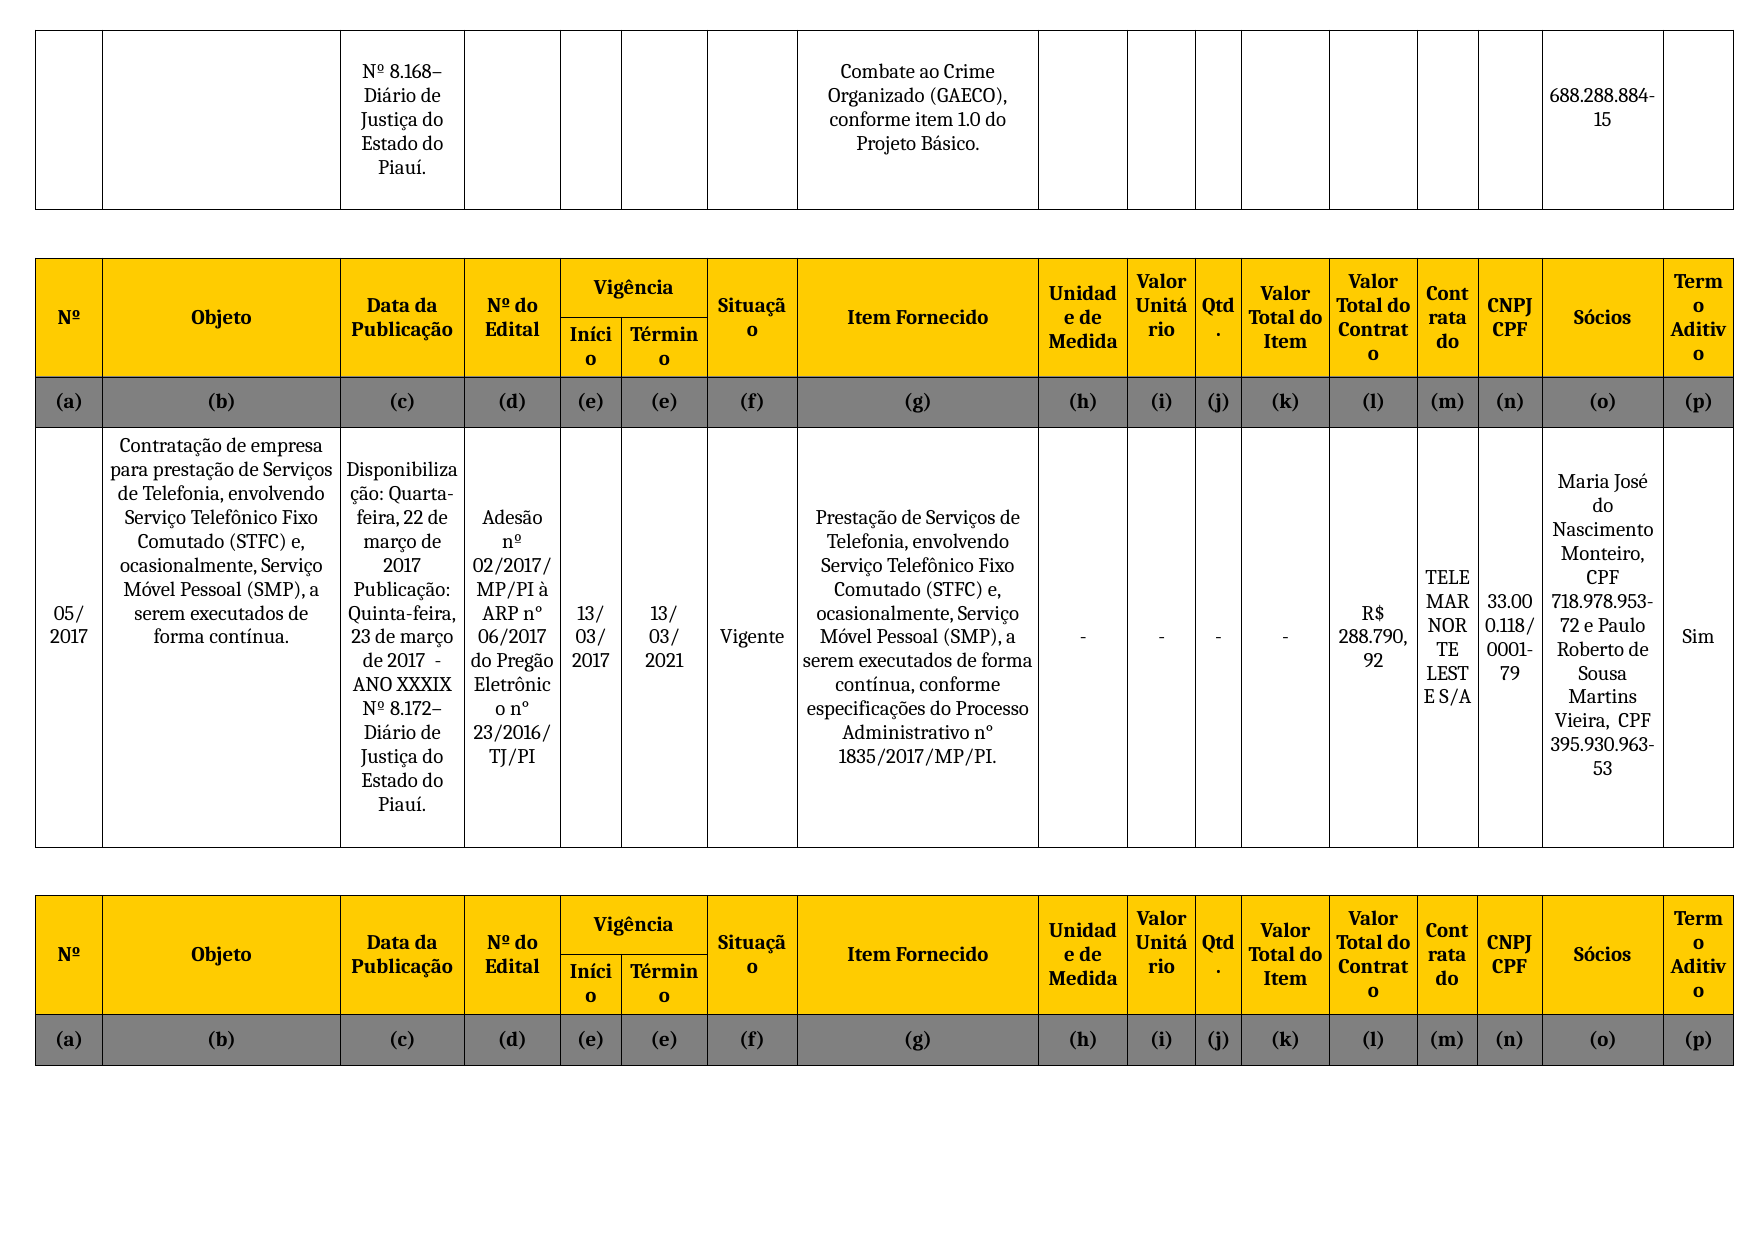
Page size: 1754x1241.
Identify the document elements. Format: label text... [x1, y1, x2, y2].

table_header Item Fornecido [798, 896, 1038, 1014]
table_header CNPJ CPF [1479, 259, 1542, 376]
table_cell Nº 8.168– Diário de Justiça do Estado do Piauí. [341, 31, 464, 209]
table_header Situação [708, 259, 797, 376]
table_cell (f) [708, 378, 797, 427]
table_cell [465, 31, 560, 209]
table_cell 13/ 03/ 2017 [561, 428, 621, 847]
table_header Nº [36, 259, 102, 376]
table_cell (m) [1418, 1015, 1477, 1065]
table_cell (c) [341, 378, 464, 427]
table_cell (h) [1039, 1015, 1127, 1065]
table_cell (p) [1664, 1015, 1733, 1065]
table_cell (l) [1330, 1015, 1417, 1065]
table_cell - [1242, 428, 1329, 847]
table_cell Combate ao Crime Organizado (GAECO), conforme item 1.0 do Projeto Básico. [798, 31, 1038, 209]
table_header Nº do Edital [465, 896, 560, 1014]
table_header Contratado [1418, 896, 1477, 1014]
table_cell (f) [708, 1015, 797, 1065]
table_cell Início [561, 318, 621, 376]
table_cell (a) [36, 378, 102, 427]
table_cell (m) [1418, 378, 1478, 427]
table_cell (e) [561, 378, 621, 427]
table_cell (n) [1479, 378, 1542, 427]
table_cell [1664, 31, 1733, 209]
table_cell - [1196, 428, 1241, 847]
table_cell (d) [465, 1015, 560, 1065]
table_cell (o) [1543, 378, 1663, 427]
table_header Nº [36, 896, 102, 1014]
table_cell [1196, 31, 1241, 209]
table_header Contratado [1418, 259, 1478, 376]
table_header Data da Publicação [341, 259, 464, 376]
table_header Valor Total do Item [1242, 259, 1329, 376]
table_cell Sim [1664, 428, 1733, 847]
table_cell (i) [1128, 1015, 1195, 1065]
table_header Qtd. [1196, 259, 1241, 376]
table_header Valor Total do Contrato [1330, 896, 1417, 1014]
table_cell [36, 31, 102, 209]
table_cell (k) [1242, 378, 1329, 427]
table_cell (e) [561, 1015, 621, 1065]
table_cell [1418, 31, 1478, 209]
table_cell (a) [36, 1015, 102, 1065]
table_cell (o) [1543, 1015, 1663, 1065]
table_cell (l) [1330, 378, 1417, 427]
table_header Sócios [1543, 896, 1663, 1014]
table_cell (p) [1664, 378, 1733, 427]
table_cell 688.288.884-15 [1543, 31, 1663, 209]
table_cell 33.000.118/0001-79 [1479, 428, 1542, 847]
table_cell Término [622, 318, 707, 376]
table_header Valor Unitário [1128, 259, 1195, 376]
table_header Objeto [103, 259, 340, 376]
table_header Data da Publicação [341, 896, 464, 1014]
table_header Unidade de Medida [1039, 259, 1127, 376]
table_cell [622, 31, 707, 209]
table_cell (h) [1039, 378, 1127, 427]
table_cell [1330, 31, 1417, 209]
table_cell 05/ 2017 [36, 428, 102, 847]
table_cell [1128, 31, 1195, 209]
table_cell TELEMAR NORTE LESTE S/A [1418, 428, 1478, 847]
table_cell (c) [341, 1015, 464, 1065]
table_header Vigência [561, 259, 707, 317]
table_cell - [1128, 428, 1195, 847]
table_cell [708, 31, 797, 209]
table_cell (g) [798, 378, 1038, 427]
table_cell Término [622, 955, 707, 1014]
table_header Item Fornecido [798, 259, 1038, 376]
table_cell Vigente [708, 428, 797, 847]
table_cell (e) [622, 378, 707, 427]
table_header Qtd. [1196, 896, 1241, 1014]
table_header Nº do Edital [465, 259, 560, 376]
table_header Sócios [1543, 259, 1663, 376]
table_cell Disponibilização: Quarta-feira, 22 de março de 2017 Publicação: Quinta-feira, 23 de março de 2017 - ANO XXXIX Nº 8.172– Diário de Justiça do Estado do Piauí. [341, 428, 464, 847]
table_cell (i) [1128, 378, 1195, 427]
table_header Vigência [561, 896, 707, 954]
table_cell (b) [103, 1015, 340, 1065]
table_cell - [1039, 428, 1127, 847]
table_cell Adesão nº 02/2017/MP/PI à ARP n° 06/2017 do Pregão Eletrônico n° 23/2016/TJ/PI [465, 428, 560, 847]
table_cell [561, 31, 621, 209]
table_header Termo Aditivo [1664, 896, 1733, 1014]
table_cell 13/ 03/ 2021 [622, 428, 707, 847]
table_header Unidade de Medida [1039, 896, 1127, 1014]
table_cell [103, 31, 340, 209]
table_header Valor Total do Contrato [1330, 259, 1417, 376]
table_cell Maria José do Nascimento Monteiro, CPF 718.978.953-72 e Paulo Roberto de Sousa Martins Vieira, CPF 395.930.963-53 [1543, 428, 1663, 847]
table_header CNPJ CPF [1478, 896, 1542, 1014]
table_cell (d) [465, 378, 560, 427]
table_cell (k) [1242, 1015, 1329, 1065]
table_cell (n) [1478, 1015, 1542, 1065]
table_cell (e) [622, 1015, 707, 1065]
table_cell [1039, 31, 1127, 209]
table_cell Contratação de empresa para prestação de Serviços de Telefonia, envolvendo Serviço Telefônico Fixo Comutado (STFC) e, ocasionalmente, Serviço Móvel Pessoal (SMP), a serem executados de forma contínua. [103, 428, 340, 847]
table_cell [1479, 31, 1542, 209]
table_cell Início [561, 955, 621, 1014]
table_cell R$ 288.790,92 [1330, 428, 1417, 847]
table_cell (g) [798, 1015, 1038, 1065]
table_header Objeto [103, 896, 340, 1014]
table_header Termo Aditivo [1664, 259, 1733, 376]
table_cell (j) [1196, 378, 1241, 427]
table_header Valor Unitário [1128, 896, 1195, 1014]
table_cell (j) [1196, 1015, 1241, 1065]
table_cell (b) [103, 378, 340, 427]
table_cell Prestação de Serviços de Telefonia, envolvendo Serviço Telefônico Fixo Comutado (STFC) e, ocasionalmente, Serviço Móvel Pessoal (SMP), a serem executados de forma contínua, conforme especificações do Processo Administrativo n° 1835/2017/MP/PI. [798, 428, 1038, 847]
table_header Situação [708, 896, 797, 1014]
table_cell [1242, 31, 1329, 209]
table_header Valor Total do Item [1242, 896, 1329, 1014]
